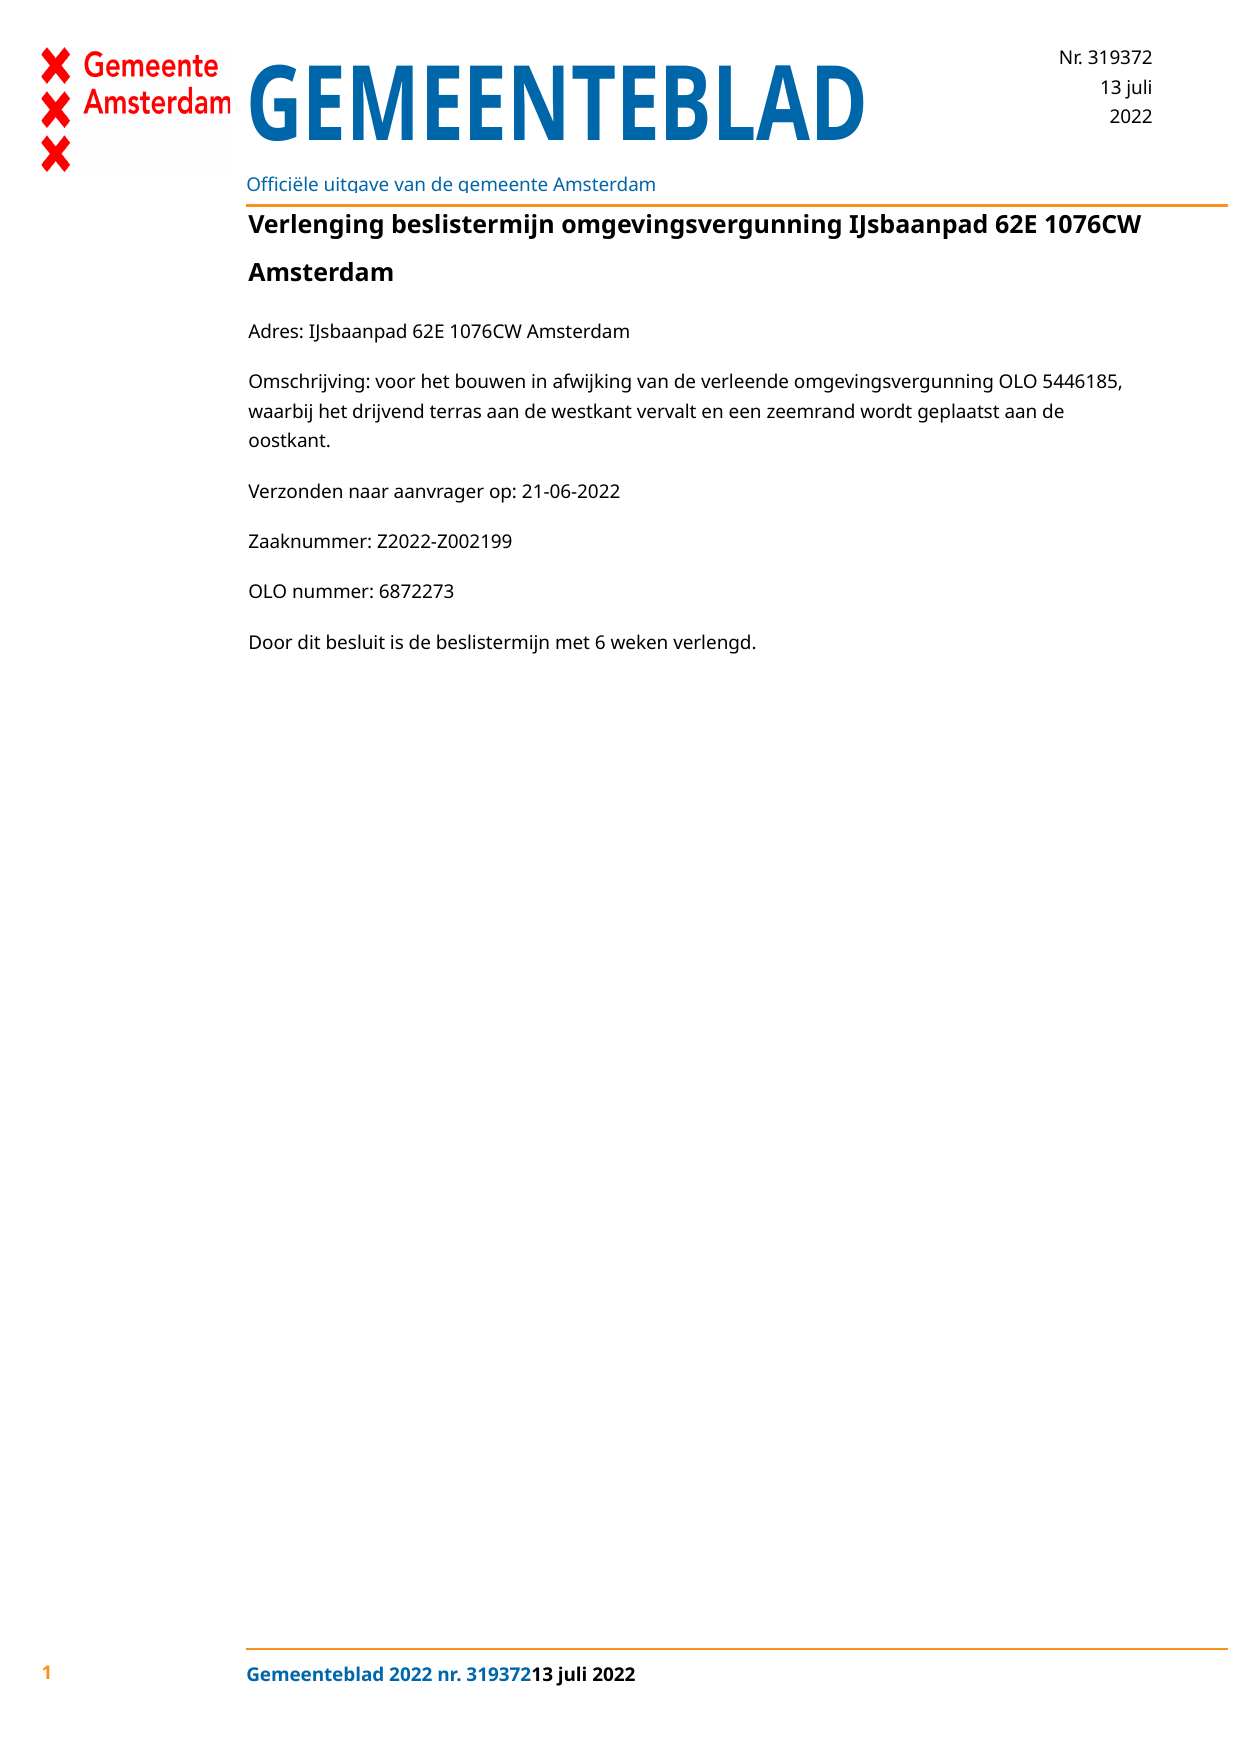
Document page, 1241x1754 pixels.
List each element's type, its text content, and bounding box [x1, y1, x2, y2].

text Door dit besluit is de beslistermijn met 6 weken verlengd. [248, 629, 1152, 655]
text Verlenging beslistermijn omgevingsvergunning IJsbaanpad 62E 1076CW Amsterdam [248, 207, 1152, 288]
text Omschrijving: voor het bouwen in afwijking van de verleende omgevingsvergunning OLO 5446185, waarbij het drijvend terras aan de westkant vervalt en een zeemrand wordt geplaatst aan de oostkant. [248, 368, 1152, 453]
text Zaaknummer: Z2022-Z002199 [248, 528, 1152, 554]
text Adres: IJsbaanpad 62E 1076CW Amsterdam [248, 318, 1152, 344]
picture [41, 47, 231, 172]
text Verzonden naar aanvrager op: 21-06-2022 [248, 478, 1152, 504]
text OLO nummer: 6872273 [248, 579, 1152, 604]
